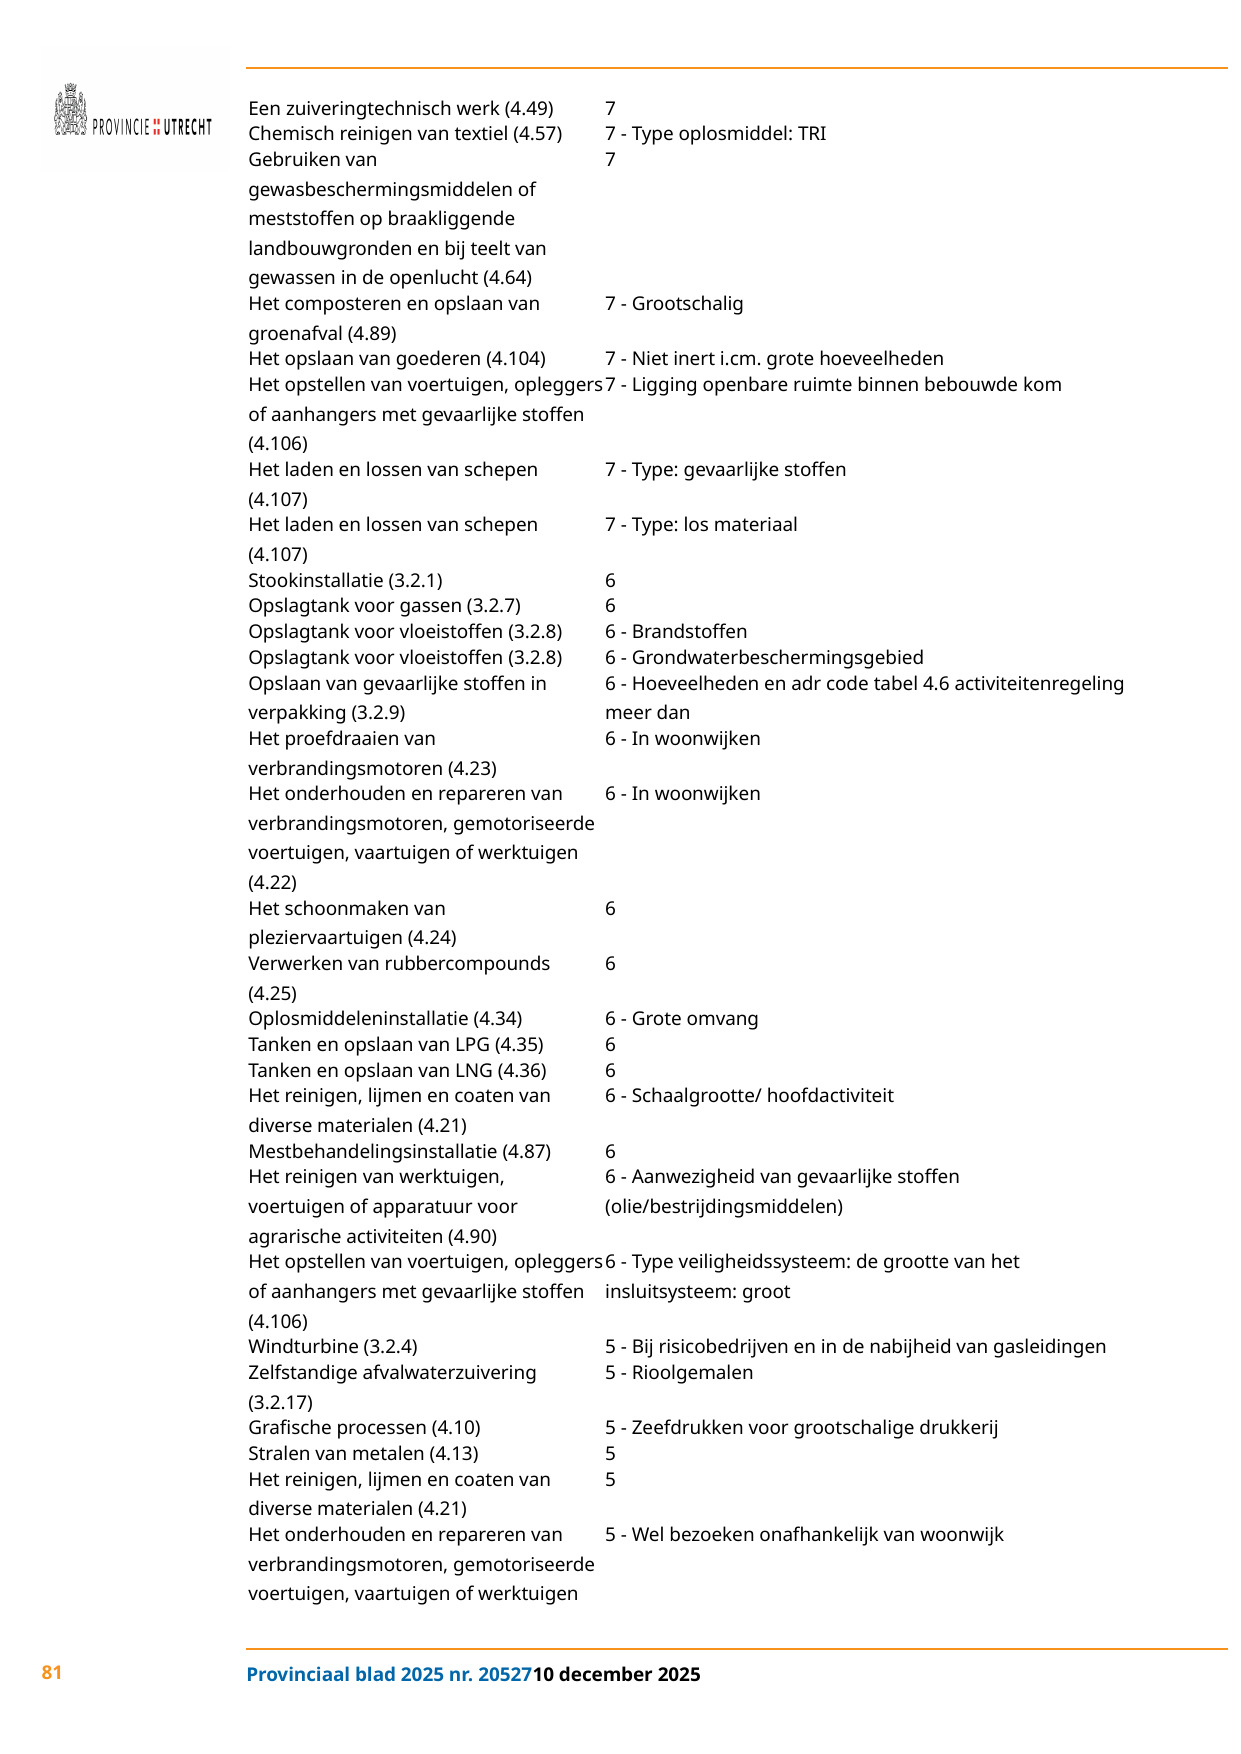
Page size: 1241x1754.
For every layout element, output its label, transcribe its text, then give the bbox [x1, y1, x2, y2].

table_cell 7 - Grootschalig [605, 290, 1152, 346]
table_cell Het onderhouden en repareren van verbrandingsmotoren, gemotoriseerde voertuigen, vaartuigen of werktuigen (4.22) [248, 780, 605, 895]
table_cell 6 - Brandstoffen [605, 618, 1152, 644]
table_cell 6 - In woonwijken [605, 780, 1152, 895]
table_cell Opslagtank voor vloeistoffen (3.2.8) [248, 618, 605, 644]
table_cell 5 - Wel bezoeken onafhankelijk van woonwijk [605, 1521, 1152, 1606]
table_cell 6 - Grote omvang [605, 1006, 1152, 1031]
table_cell 5 - Zeefdrukken voor grootschalige drukkerij [605, 1415, 1152, 1440]
table_cell Het reinigen, lijmen en coaten van diverse materialen (4.21) [248, 1083, 605, 1138]
table_cell Stookinstallatie (3.2.1) [248, 567, 605, 593]
table_cell Oplosmiddeleninstallatie (4.34) [248, 1006, 605, 1031]
table_cell Verwerken van rubbercompounds (4.25) [248, 950, 605, 1006]
table_cell 5 [605, 1440, 1152, 1466]
table_cell 7 - Type: los materiaal [605, 512, 1152, 567]
table_cell 5 [605, 1466, 1152, 1521]
table_cell Opslagtank voor vloeistoffen (3.2.8) [248, 644, 605, 670]
table_cell Gebruiken van gewasbeschermingsmiddelen of meststoffen op braakliggende landbouwgronden en bij teelt van gewassen in de openlucht (4.64) [248, 146, 605, 290]
table_cell 7 [605, 95, 1152, 121]
table_cell Het opstellen van voertuigen, opleggers of aanhangers met gevaarlijke stoffen (4.106) [248, 1249, 605, 1333]
table_cell Het laden en lossen van schepen (4.107) [248, 512, 605, 567]
table_cell 6 - In woonwijken [605, 725, 1152, 780]
table_cell 6 [605, 1138, 1152, 1164]
table_cell 6 [605, 1031, 1152, 1057]
table_cell Het schoonmaken van pleziervaartuigen (4.24) [248, 895, 605, 950]
table_cell Mestbehandelingsinstallatie (4.87) [248, 1138, 605, 1164]
table_cell Het opslaan van goederen (4.104) [248, 346, 605, 371]
table_cell 6 - Type veiligheidssysteem: de grootte van het insluitsysteem: groot [605, 1249, 1152, 1333]
table_cell 6 [605, 950, 1152, 1006]
table_cell 6 [605, 1057, 1152, 1083]
table_cell Het reinigen, lijmen en coaten van diverse materialen (4.21) [248, 1466, 605, 1521]
table_cell 7 [605, 146, 1152, 290]
table_cell Opslaan van gevaarlijke stoffen in verpakking (3.2.9) [248, 670, 605, 725]
table_cell 6 - Aanwezigheid van gevaarlijke stoffen (olie/bestrijdingsmiddelen) [605, 1164, 1152, 1249]
table_cell 7 - Niet inert i.cm. grote hoeveelheden [605, 346, 1152, 371]
table_cell Een zuiveringtechnisch werk (4.49) [248, 95, 605, 121]
table_cell Het proefdraaien van verbrandingsmotoren (4.23) [248, 725, 605, 780]
table_cell Tanken en opslaan van LPG (4.35) [248, 1031, 605, 1057]
table_cell Opslagtank voor gassen (3.2.7) [248, 593, 605, 618]
table_cell Grafische processen (4.10) [248, 1415, 605, 1440]
table_cell 7 - Type oplosmiddel: TRI [605, 121, 1152, 146]
table_cell Stralen van metalen (4.13) [248, 1440, 605, 1466]
table_cell 6 - Schaalgrootte/ hoofdactiviteit [605, 1083, 1152, 1138]
table_cell 6 - Hoeveelheden en adr code tabel 4.6 activiteitenregeling meer dan [605, 670, 1152, 725]
table_cell Windturbine (3.2.4) [248, 1334, 605, 1359]
table_cell Het onderhouden en repareren van verbrandingsmotoren, gemotoriseerde voertuigen, vaartuigen of werktuigen [248, 1521, 605, 1606]
table_cell 5 - Rioolgemalen [605, 1359, 1152, 1414]
table_cell 6 - Grondwaterbeschermingsgebied [605, 644, 1152, 670]
table_cell Chemisch reinigen van textiel (4.57) [248, 121, 605, 146]
table_cell 7 - Ligging openbare ruimte binnen bebouwde kom [605, 371, 1152, 456]
table_cell 6 [605, 567, 1152, 593]
table_cell Zelfstandige afvalwaterzuivering (3.2.17) [248, 1359, 605, 1414]
table_cell Tanken en opslaan van LNG (4.36) [248, 1057, 605, 1083]
picture [41, 47, 231, 172]
table_cell 6 [605, 895, 1152, 950]
table_cell Het opstellen van voertuigen, opleggers of aanhangers met gevaarlijke stoffen (4.106) [248, 371, 605, 456]
table_cell 5 - Bij risicobedrijven en in de nabijheid van gasleidingen [605, 1334, 1152, 1359]
table_cell Het composteren en opslaan van groenafval (4.89) [248, 290, 605, 346]
table_cell 7 - Type: gevaarlijke stoffen [605, 456, 1152, 512]
table_cell Het reinigen van werktuigen, voertuigen of apparatuur voor agrarische activiteiten (4.90) [248, 1164, 605, 1249]
table_cell 6 [605, 593, 1152, 618]
table_cell Het laden en lossen van schepen (4.107) [248, 456, 605, 512]
